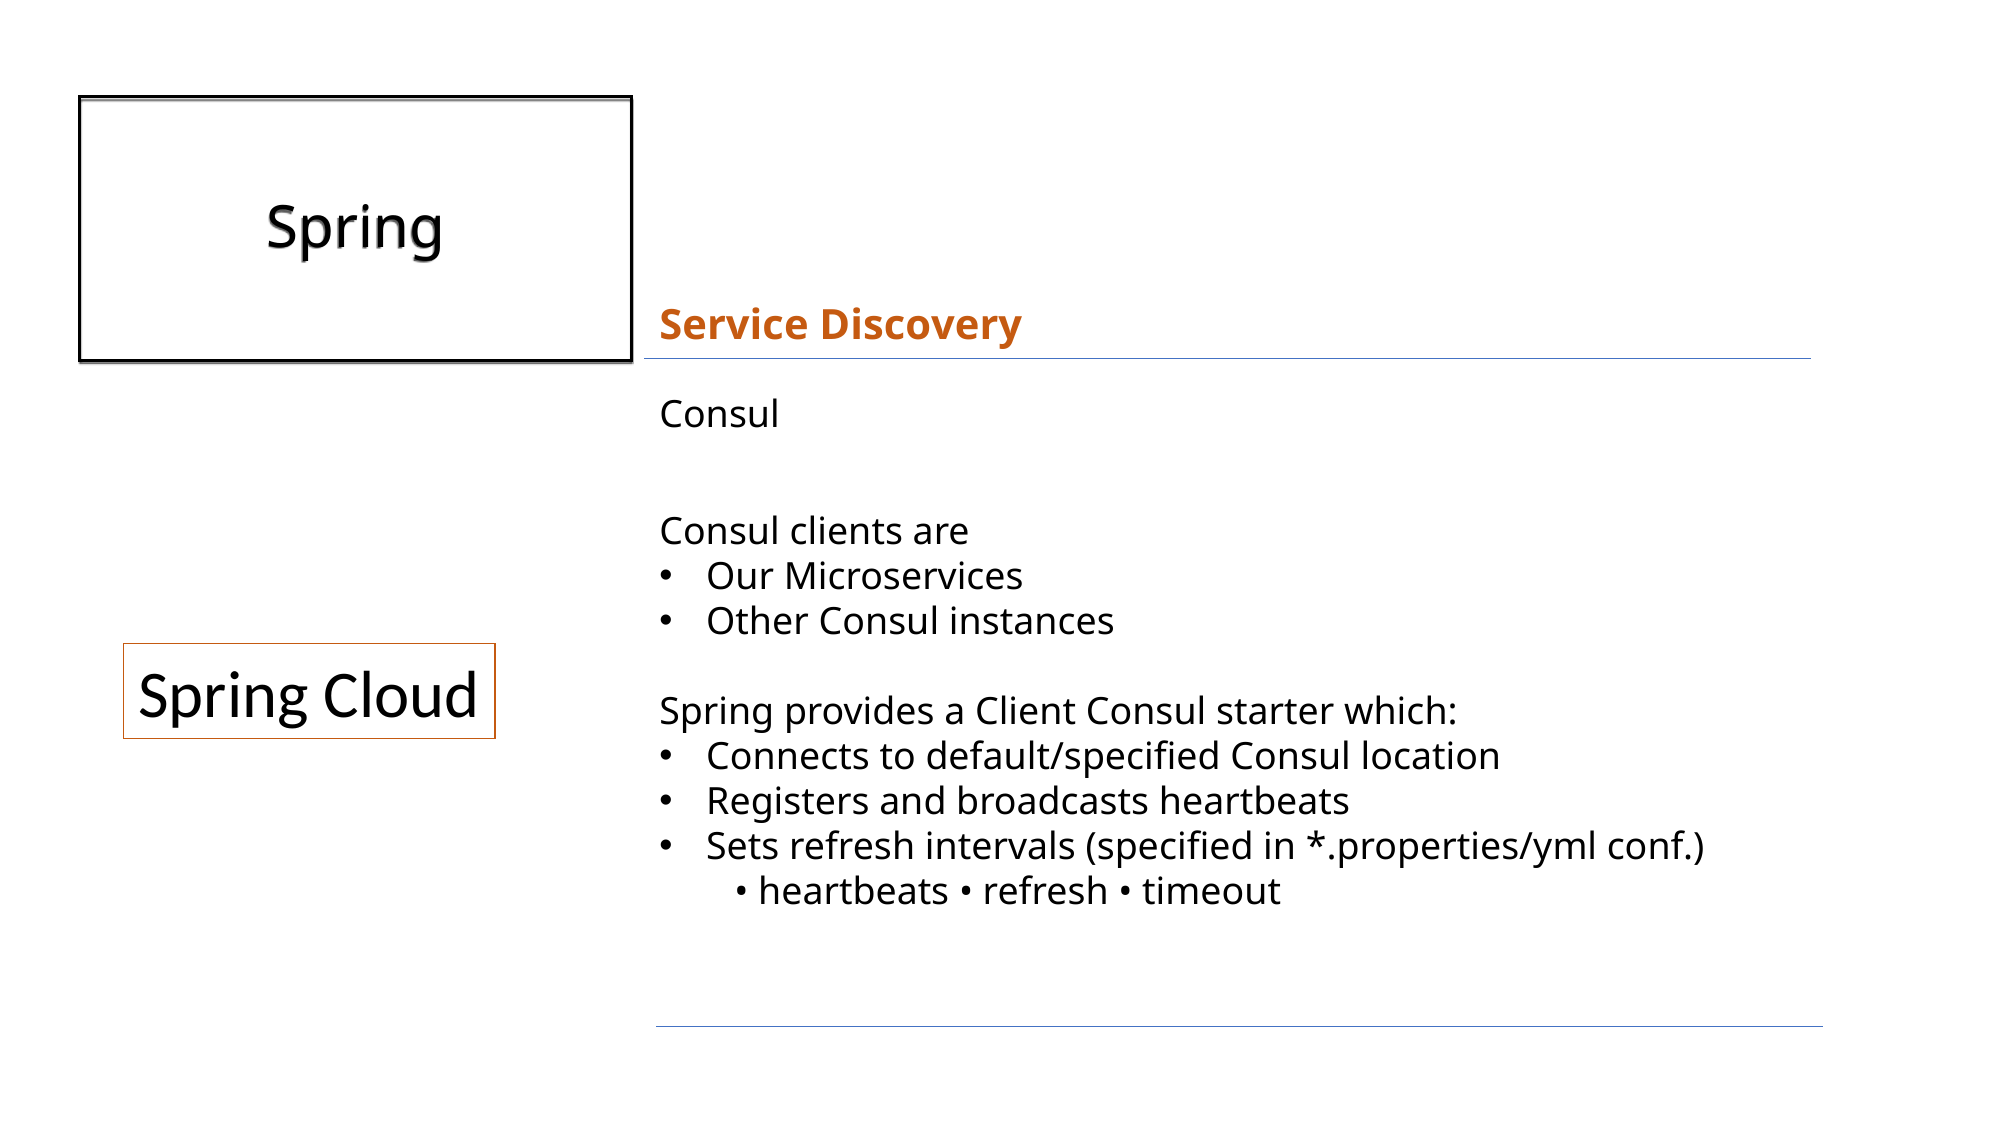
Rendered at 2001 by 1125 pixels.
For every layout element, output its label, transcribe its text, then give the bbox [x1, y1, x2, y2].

title Spring [79, 96, 632, 361]
text_box Consul [644, 382, 1645, 443]
text_box Service Discovery [644, 290, 1645, 356]
text_box Spring Cloud [123, 644, 495, 739]
text_box Consul clients are Our Microservices Other Consul instances Spring provides a Client Consul starter which: Connects to default/specified Consul location Registers and broadcasts heartbeats Sets refresh intervals (specified in *.properties/yml conf.) • heartbeats • refresh • timeout [644, 499, 1877, 924]
